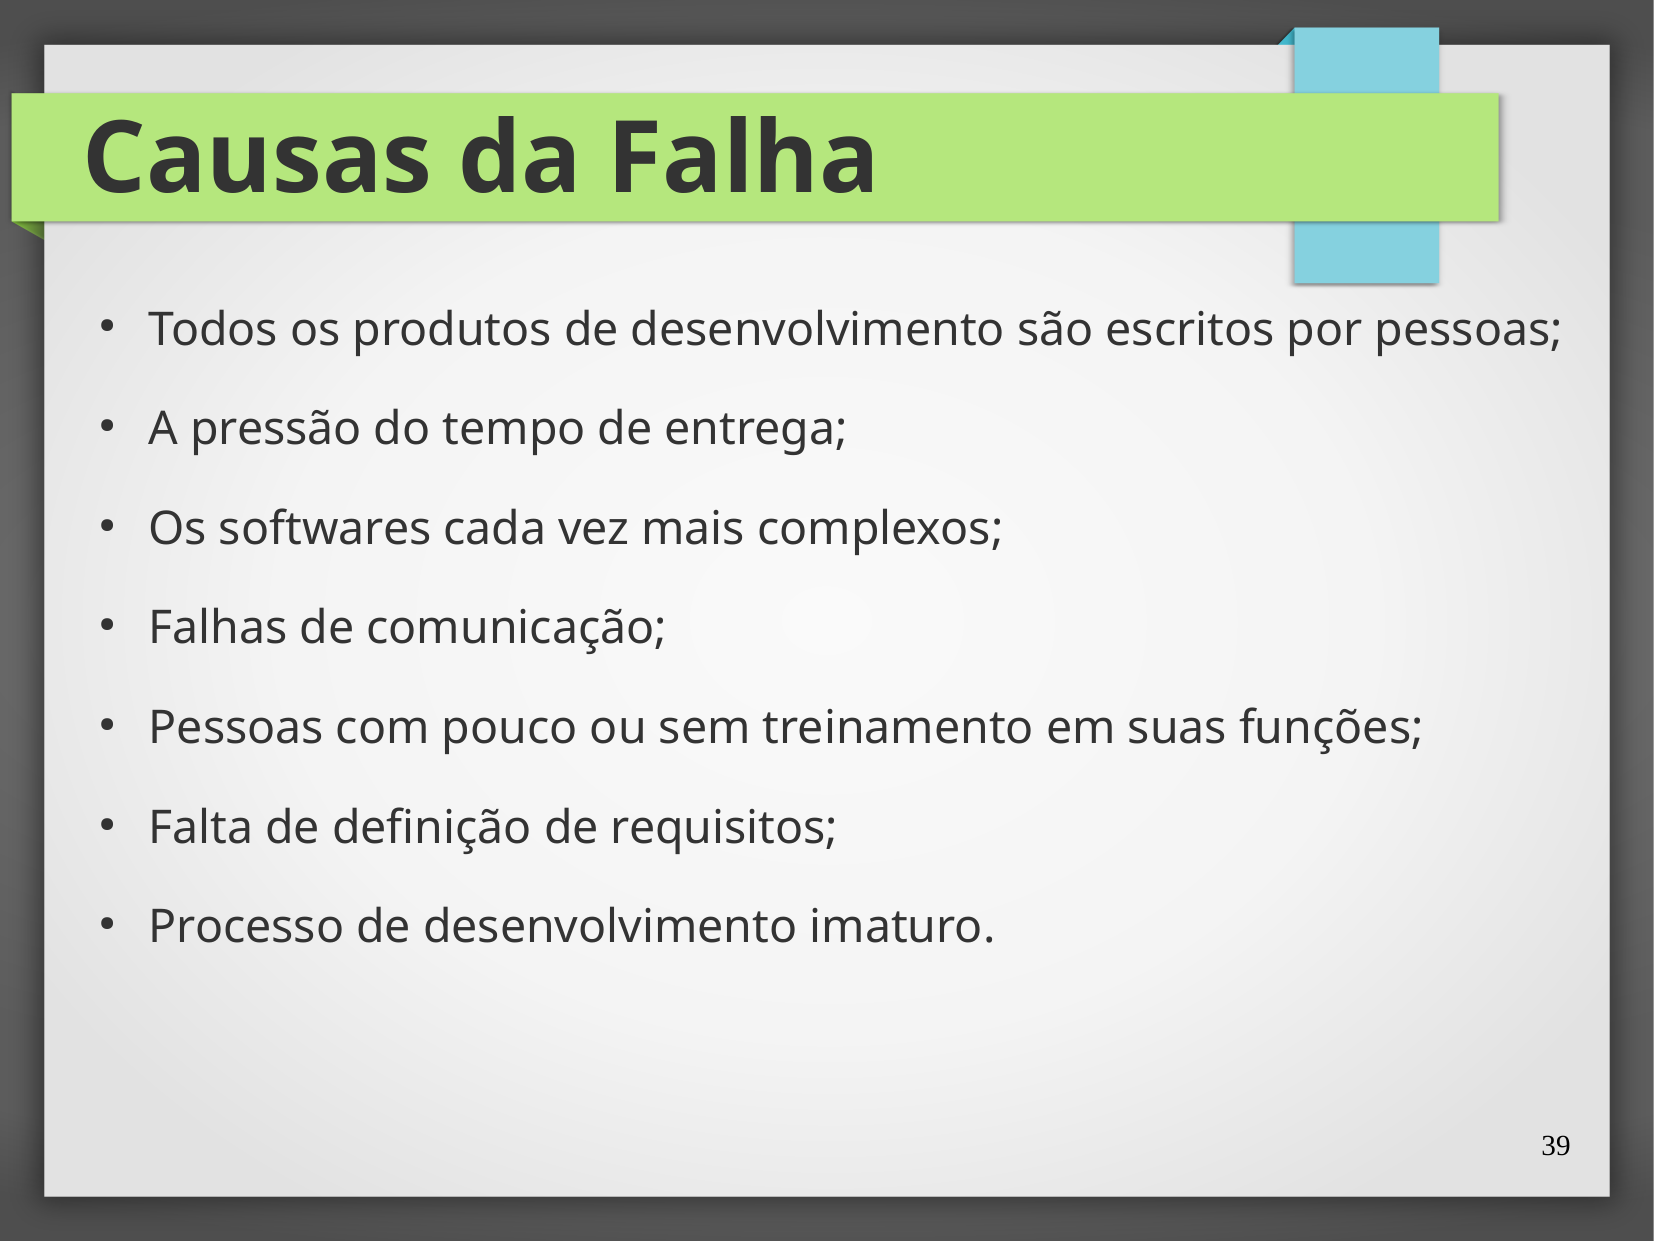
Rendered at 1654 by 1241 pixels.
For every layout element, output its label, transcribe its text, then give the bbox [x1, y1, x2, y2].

list Todos os produtos de desenvolvimento são escritos por pessoas; A pressão do tempo de entrega; Os softwares cada vez mais complexos; Falhas de comunicação; Pessoas com pouco ou sem treinamento em suas funções; Falta de definição de requisitos; Processo de desenvolvimento imaturo. [82, 295, 1571, 1015]
title Causas da Falha [82, 37, 1264, 270]
picture [0, 0, 1654, 1241]
